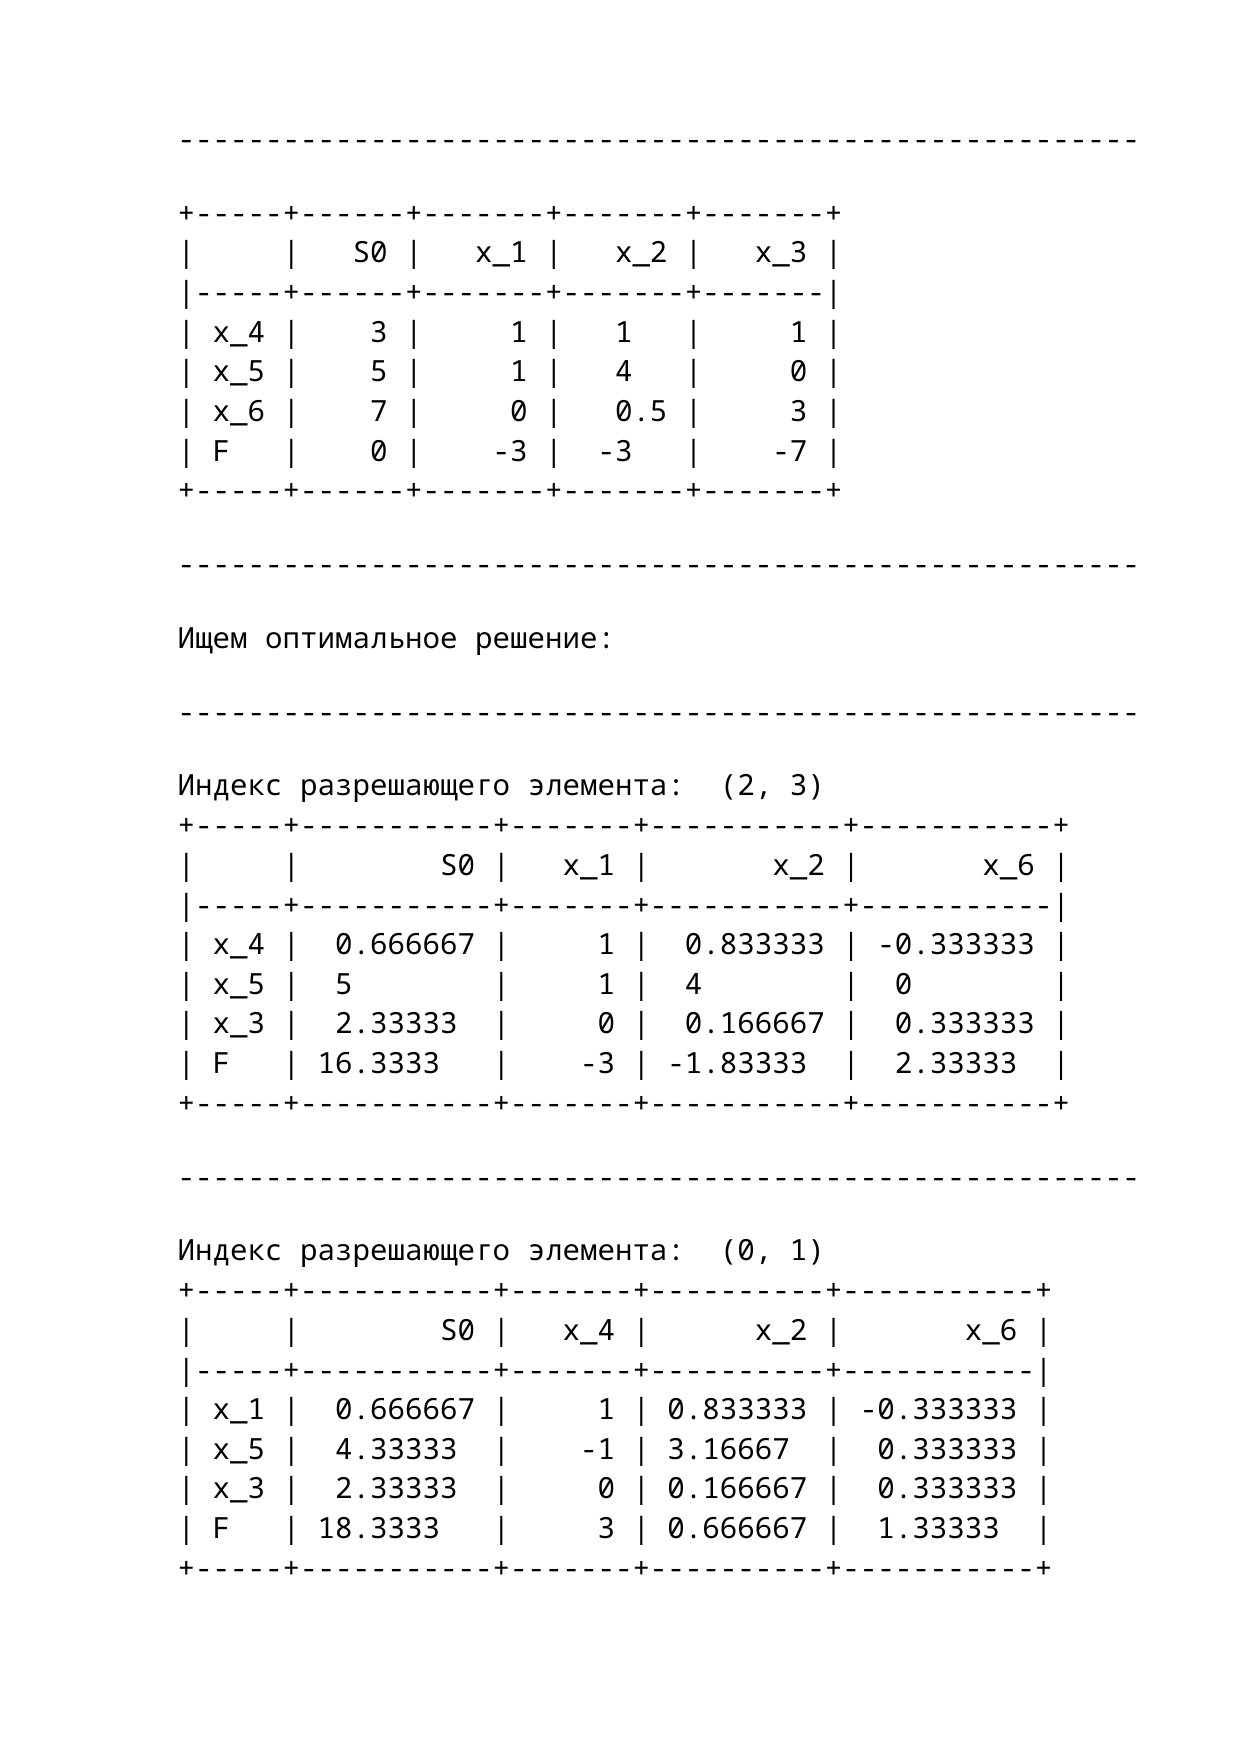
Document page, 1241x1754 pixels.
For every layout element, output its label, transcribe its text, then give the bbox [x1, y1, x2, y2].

text | F | 16.3333 | -3 | -1.83333 | 2.33333 | [177, 1042, 1152, 1082]
text | x_1 | 0.666667 | 1 | 0.833333 | -0.333333 | [177, 1388, 1152, 1428]
text | F | 0 | -3 | -3 | -7 | [177, 430, 1152, 470]
text ------------------------------------------------------- [177, 543, 1152, 583]
text |-----+-----------+-------+----------+-----------| [177, 1349, 1152, 1388]
text | x_4 | 0.666667 | 1 | 0.833333 | -0.333333 | [177, 923, 1152, 963]
text ------------------------------------------------------- [177, 1156, 1152, 1196]
text | | S0 | x_4 | x_2 | x_6 | [177, 1309, 1152, 1349]
text | x_6 | 7 | 0 | 0.5 | 3 | [177, 390, 1152, 430]
text |-----+------+-------+-------+-------| [177, 271, 1152, 311]
text | x_3 | 2.33333 | 0 | 0.166667 | 0.333333 | [177, 1003, 1152, 1042]
text | x_3 | 2.33333 | 0 | 0.166667 | 0.333333 | [177, 1468, 1152, 1507]
text Индекс разрешающего элемента: (2, 3) [177, 765, 1152, 804]
text +-----+------+-------+-------+-------+ [177, 192, 1152, 232]
text +-----+------+-------+-------+-------+ [177, 470, 1152, 509]
text | x_5 | 5 | 1 | 4 | 0 | [177, 351, 1152, 390]
text +-----+-----------+-------+----------+-----------+ [177, 1547, 1152, 1587]
text | | S0 | x_1 | x_2 | x_3 | [177, 232, 1152, 271]
text +-----+-----------+-------+-----------+-----------+ [177, 1082, 1152, 1122]
text Ищем оптимальное решение: [177, 617, 1152, 657]
text |-----+-----------+-------+-----------+-----------| [177, 884, 1152, 923]
text | x_5 | 5 | 1 | 4 | 0 | [177, 963, 1152, 1003]
text | x_5 | 4.33333 | -1 | 3.16667 | 0.333333 | [177, 1428, 1152, 1468]
text ------------------------------------------------------- [177, 118, 1152, 158]
text +-----+-----------+-------+----------+-----------+ [177, 1269, 1152, 1309]
text ------------------------------------------------------- [177, 691, 1152, 731]
text | | S0 | x_1 | x_2 | x_6 | [177, 844, 1152, 884]
text | x_4 | 3 | 1 | 1 | 1 | [177, 311, 1152, 351]
text | F | 18.3333 | 3 | 0.666667 | 1.33333 | [177, 1507, 1152, 1547]
text Индекс разрешающего элемента: (0, 1) [177, 1230, 1152, 1269]
text +-----+-----------+-------+-----------+-----------+ [177, 804, 1152, 844]
